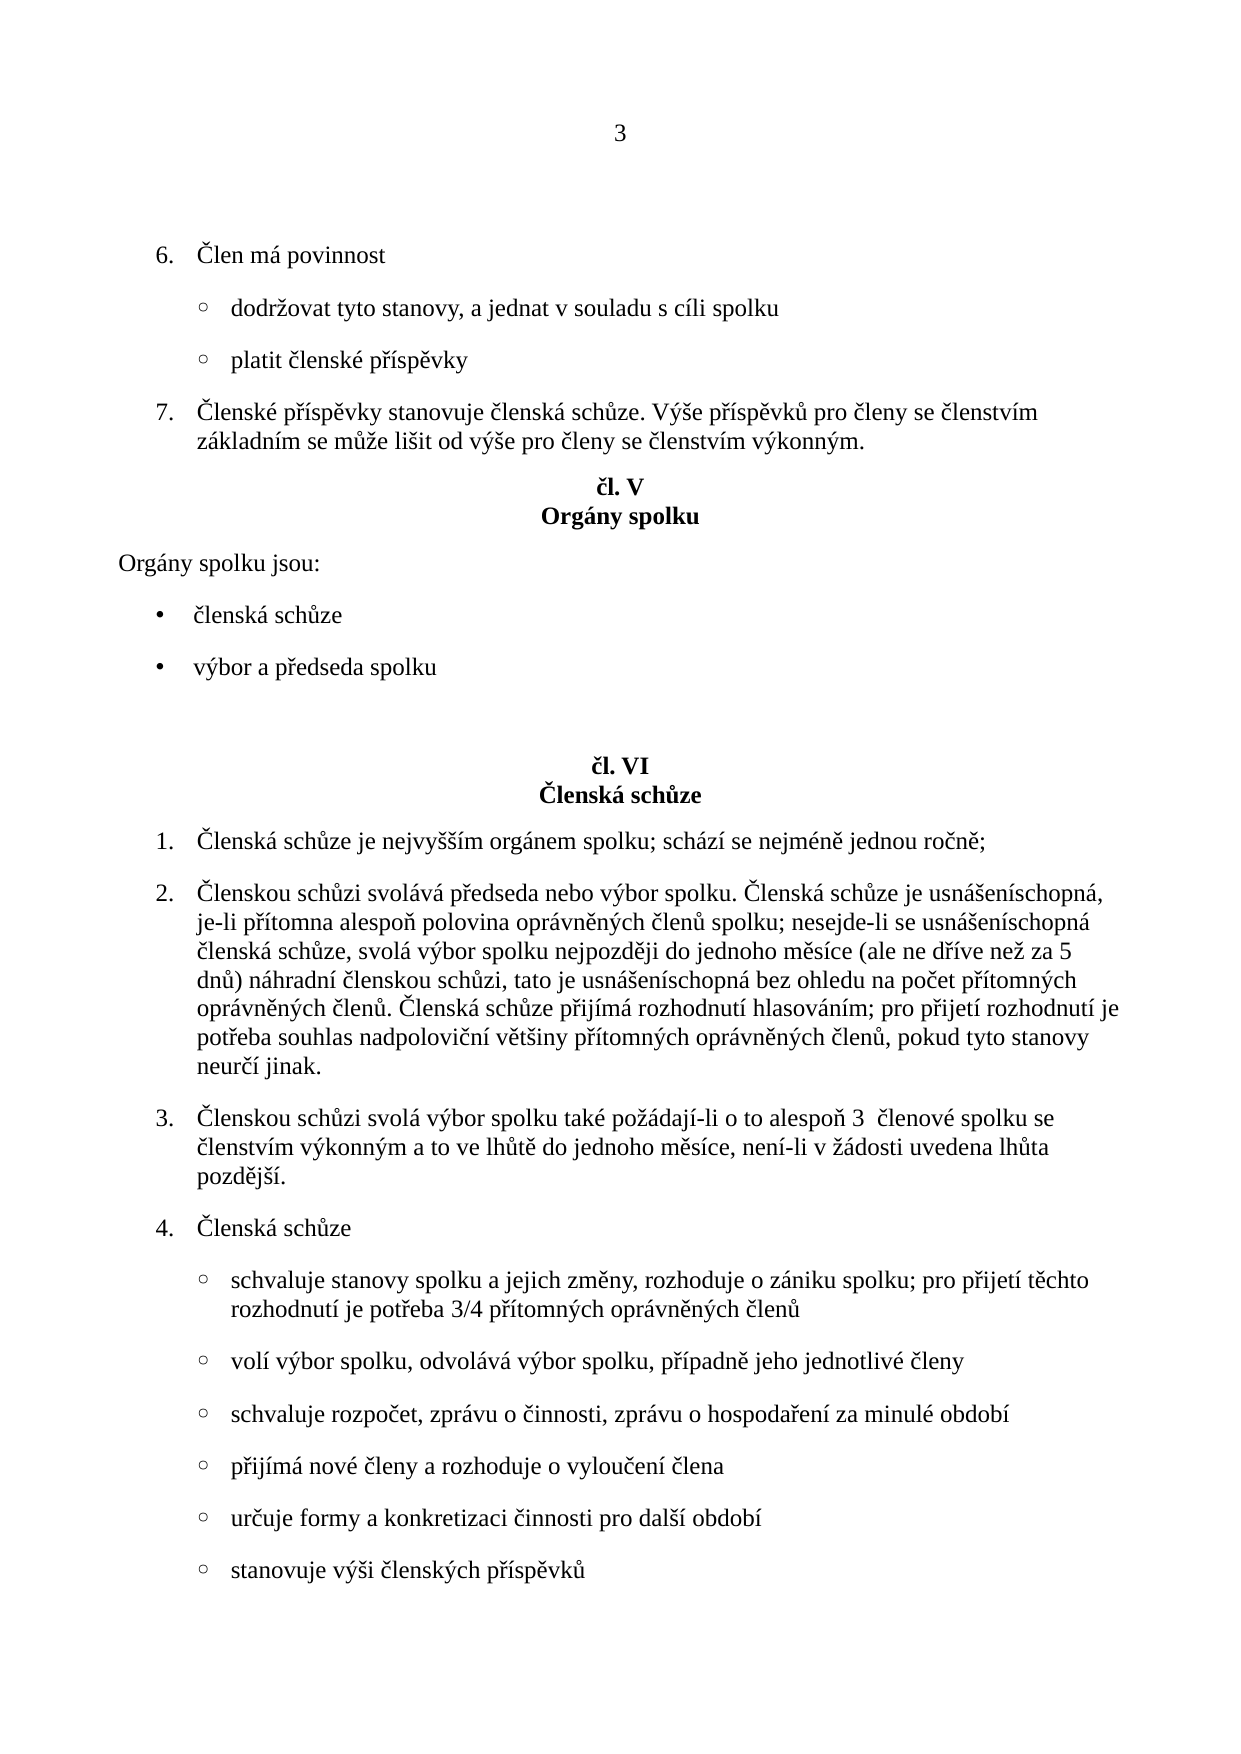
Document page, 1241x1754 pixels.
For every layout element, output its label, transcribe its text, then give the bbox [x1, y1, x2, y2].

list volí výbor spolku, odvolává výbor spolku, případně jeho jednotlivé členy [193, 1346, 1122, 1375]
list přijímá nové členy a rozhoduje o vyloučení člena [193, 1451, 1122, 1480]
list určuje formy a konkretizaci činnosti pro další období [193, 1503, 1122, 1532]
list schvaluje rozpočet, zprávu o činnosti, zprávu o hospodaření za minulé období [193, 1399, 1122, 1427]
list výbor a předseda spolku [156, 652, 1122, 681]
list Členská schůze [155, 1213, 1122, 1242]
list platit členské příspěvky [193, 345, 1122, 374]
list členská schůze [156, 600, 1122, 629]
list Člen má povinnost [155, 240, 1122, 269]
list Členské příspěvky stanovuje členská schůze. Výše příspěvků pro členy se členstvím základním se může lišit od výše pro členy se členstvím výkonným. [155, 397, 1122, 455]
list schvaluje stanovy spolku a jejich změny, rozhoduje o zániku spolku; pro přijetí těchto rozhodnutí je potřeba 3/4 přítomných oprávněných členů [193, 1265, 1122, 1323]
list Členská schůze je nejvyšším orgánem spolku; schází se nejméně jednou ročně; [155, 826, 1122, 855]
text Orgány spolku jsou: [118, 548, 1122, 576]
text čl. V Orgány spolku [118, 472, 1122, 530]
list Členskou schůzi svolává předseda nebo výbor spolku. Členská schůze je usnášeníschopná, je-li přítomna alespoň polovina oprávněných členů spolku; nesejde-li se usnášeníschopná členská schůze, svolá výbor spolku nejpozději do jednoho měsíce (ale ne dříve než za 5 dnů) náhradní členskou schůzi, tato je usnášeníschopná bez ohledu na počet přítomných oprávněných členů. Členská schůze přijímá rozhodnutí hlasováním; pro přijetí rozhodnutí je potřeba souhlas nadpoloviční většiny přítomných oprávněných členů, pokud tyto stanovy neurčí jinak. [155, 878, 1122, 1080]
list Členskou schůzi svolá výbor spolku také požádají-li o to alespoň 3 členové spolku se členstvím výkonným a to ve lhůtě do jednoho měsíce, není-li v žádosti uvedena lhůta pozdější. [155, 1103, 1122, 1189]
list stanovuje výši členských příspěvků [193, 1556, 1122, 1584]
list dodržovat tyto stanovy, a jednat v souladu s cíli spolku [193, 293, 1122, 321]
text čl. VI Členská schůze [118, 751, 1122, 808]
